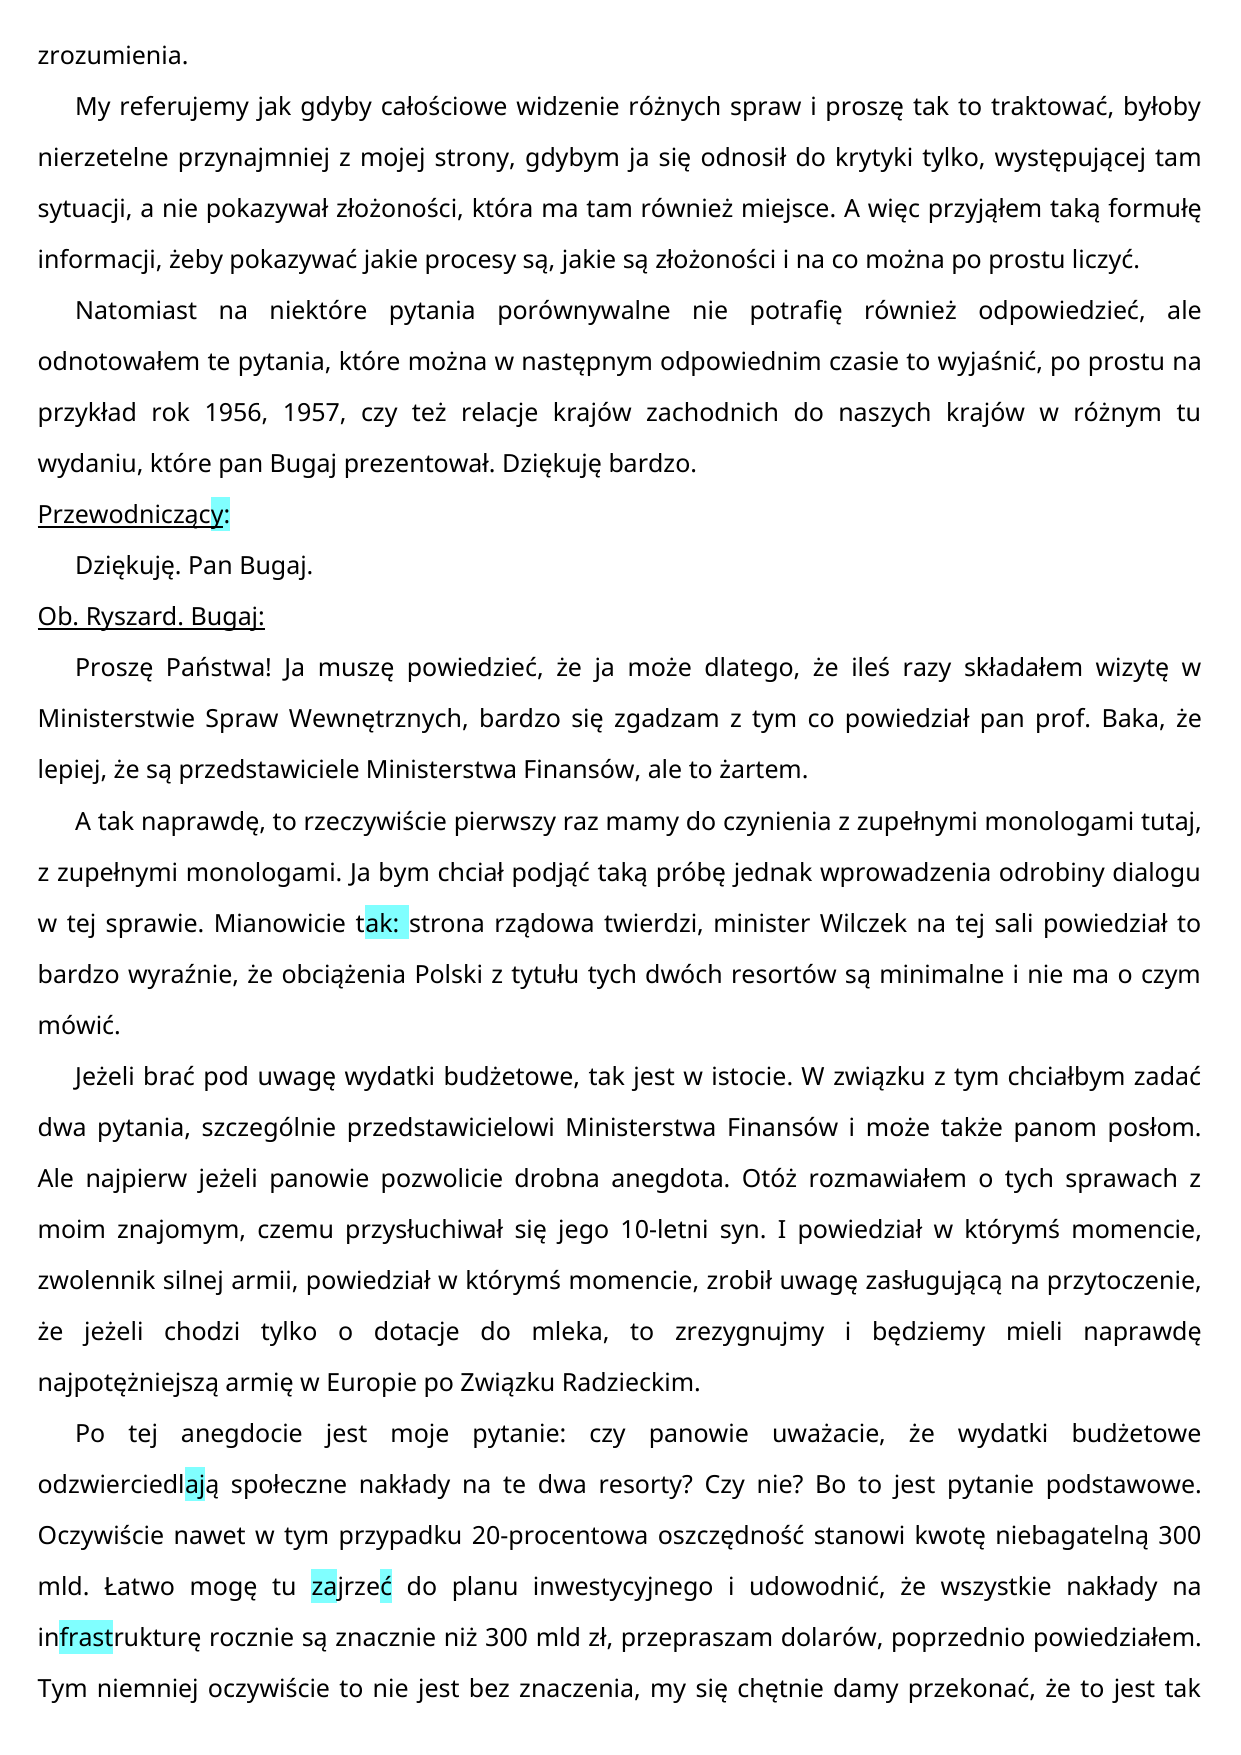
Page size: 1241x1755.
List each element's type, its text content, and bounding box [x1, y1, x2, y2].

text Po tej anegdocie jest moje pytanie: czy panowie uważacie, że wydatki budżetowe odzwierciedlają społeczne nakłady na te dwa resorty? Czy nie? Bo to jest pytanie podstawowe. Oczywiście nawet w tym przypadku 20-procentowa oszczędność stanowi kwotę niebagatelną 300 mld. Łatwo mogę tu zajrzeć do planu inwestycyjnego i udowodnić, że wszystkie nakłady na infrastrukturę rocznie są znacznie niż 300 mld zł, przepraszam dolarów, poprzednio powiedziałem. Tym niemniej oczywiście to nie jest bez znaczenia, my się chętnie damy przekonać, że to jest tak [37, 1416, 1203, 1705]
text My referujemy jak gdyby całościowe widzenie różnych spraw i proszę tak to traktować, byłoby nierzetelne przynajmniej z mojej strony, gdybym ja się odnosił do krytyki tylko, występującej tam sytuacji, a nie pokazywał złożoności, która ma tam również miejsce. A więc przyjąłem taką formułę informacji, żeby pokazywać jakie procesy są, jakie są złożoności i na co można po prostu liczyć. [37, 88, 1203, 276]
text Natomiast na niektóre pytania porównywalne nie potrafię również odpowiedzieć, ale odnotowałem te pytania, które można w następnym odpowiednim czasie to wyjaśnić, po prostu na przykład rok 1956, 1957, czy też relacje krajów zachodnich do naszych krajów w różnym tu wydaniu, które pan Bugaj prezentował. Dziękuję bardzo. [37, 293, 1203, 480]
text Ob. Ryszard. Bugaj: [37, 599, 1203, 633]
text Proszę Państwa! Ja muszę powiedzieć, że ja może dlatego, że ileś razy składałem wizytę w Ministerstwie Spraw Wewnętrznych, bardzo się zgadzam z tym co powiedział pan prof. Baka, że lepiej, że są przedstawiciele Ministerstwa Finansów, ale to żartem. [37, 650, 1203, 786]
text A tak naprawdę, to rzeczywiście pierwszy raz mamy do czynienia z zupełnymi monologami tutaj, z zupełnymi monologami. Ja bym chciał podjąć taką próbę jednak wprowadzenia odrobiny dialogu w tej sprawie. Mianowicie tak: strona rządowa twierdzi, minister Wilczek na tej sali powiedział to bardzo wyraźnie, że obciążenia Polski z tytułu tych dwóch resortów są minimalne i nie ma o czym mówić. [37, 803, 1203, 1041]
text Przewodniczący: [37, 497, 1203, 531]
text Jeżeli brać pod uwagę wydatki budżetowe, tak jest w istocie. W związku z tym chciałbym zadać dwa pytania, szczególnie przedstawicielowi Ministerstwa Finansów i może także panom posłom. Ale najpierw jeżeli panowie pozwolicie drobna anegdota. Otóż rozmawiałem o tych sprawach z moim znajomym, czemu przysłuchiwał się jego 10-letni syn. I powiedział w którymś momencie, zwolennik silnej armii, powiedział w którymś momencie, zrobił uwagę zasługującą na przytoczenie, że jeżeli chodzi tylko o dotacje do mleka, to zrezygnujmy i będziemy mieli naprawdę najpotężniejszą armię w Europie po Związku Radzieckim. [37, 1058, 1203, 1399]
text Dziękuję. Pan Bugaj. [37, 548, 1203, 582]
text zrozumienia. [37, 37, 1203, 72]
